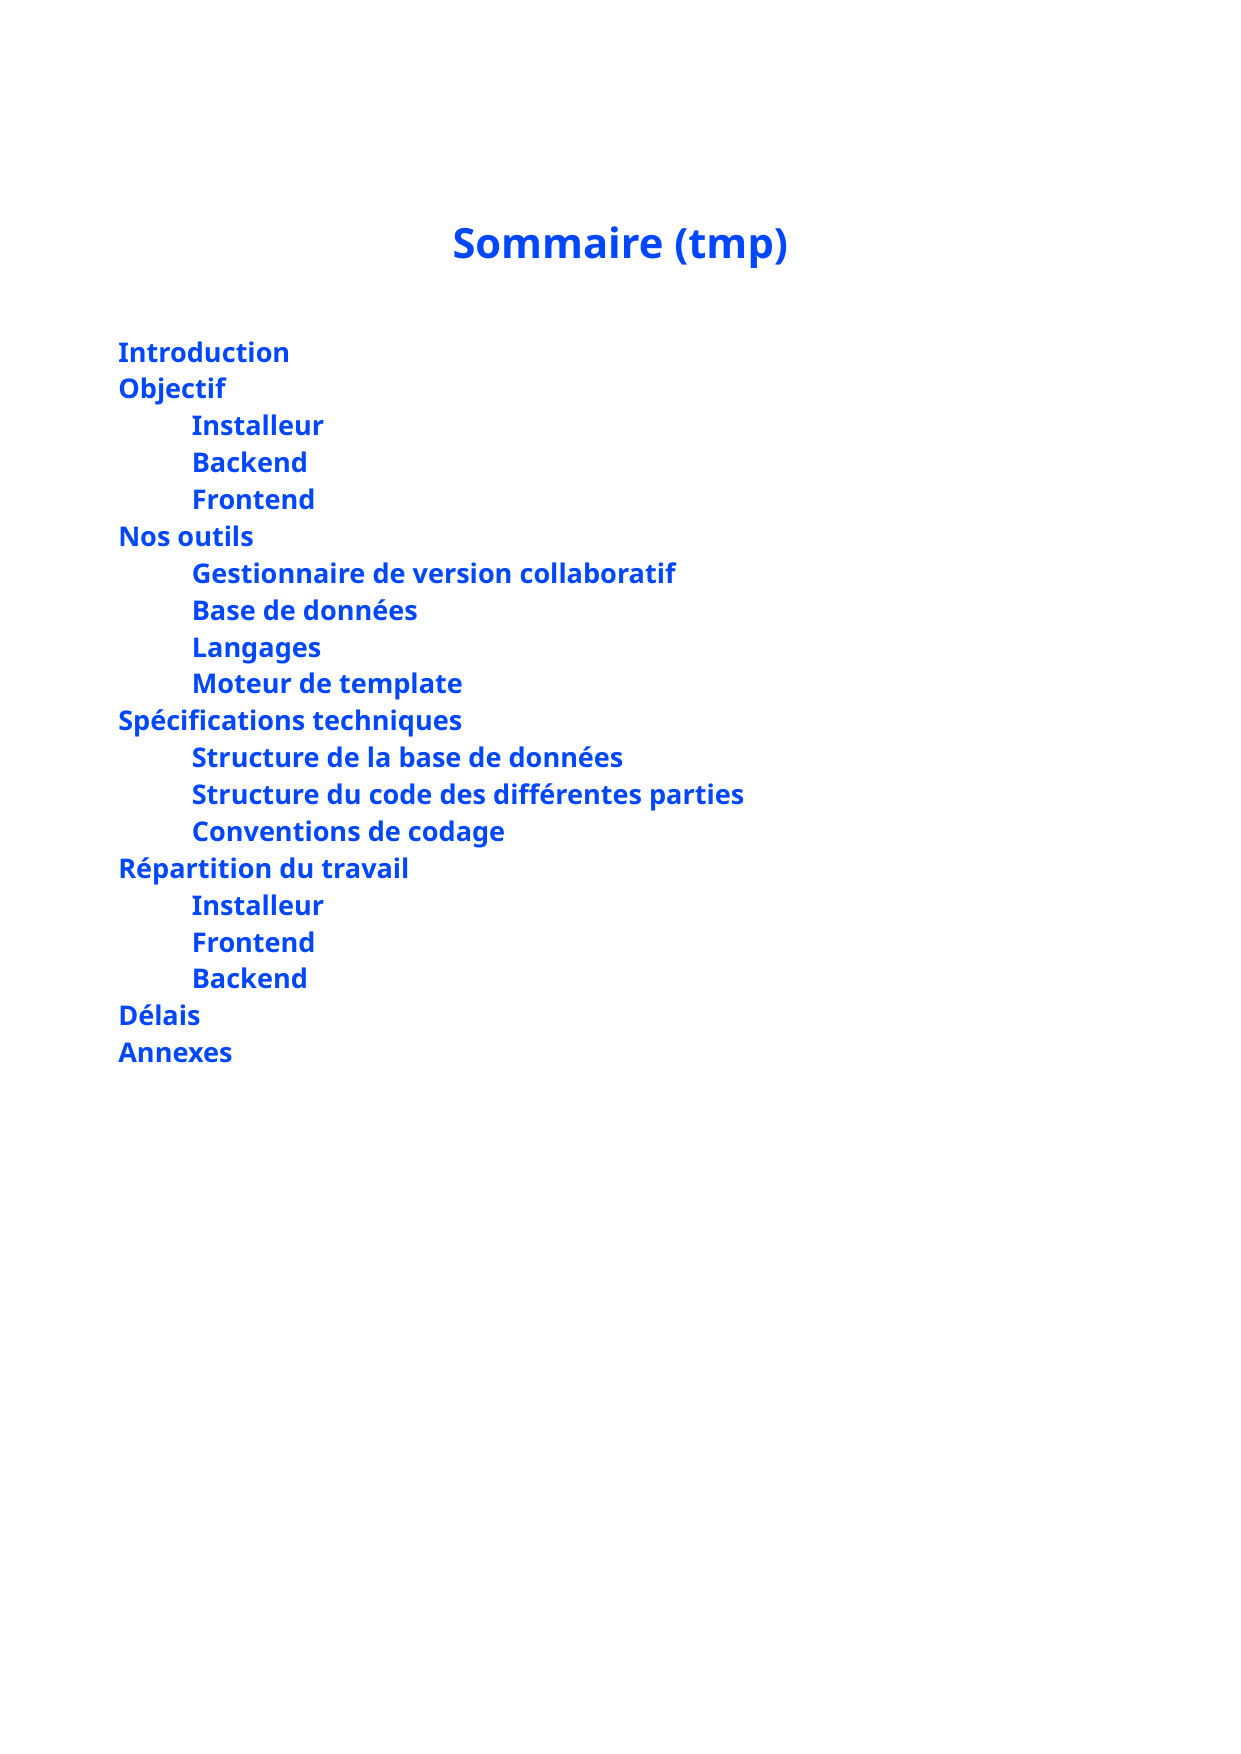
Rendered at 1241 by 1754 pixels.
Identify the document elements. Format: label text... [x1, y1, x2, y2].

text Installeur [118, 407, 1122, 444]
text Base de données [118, 591, 1122, 628]
text Répartition du travail [118, 849, 1122, 886]
text Backend [118, 444, 1122, 481]
text Gestionnaire de version collaboratif [118, 554, 1122, 591]
text Nos outils [118, 517, 1122, 554]
text Spécifications techniques [118, 702, 1122, 739]
text Backend [118, 960, 1122, 997]
text Langages [118, 628, 1122, 665]
text Structure du code des différentes parties [118, 776, 1122, 812]
text Conventions de codage [118, 812, 1122, 849]
text Annexes [118, 1034, 1122, 1071]
text Introduction [118, 333, 1122, 370]
text Délais [118, 997, 1122, 1034]
text Structure de la base de données [118, 739, 1122, 776]
text Frontend [118, 481, 1122, 517]
text Sommaire (tmp) [118, 214, 1122, 271]
text Moteur de template [118, 665, 1122, 702]
text Installeur [118, 886, 1122, 923]
text Frontend [118, 923, 1122, 960]
text Objectif [118, 370, 1122, 407]
